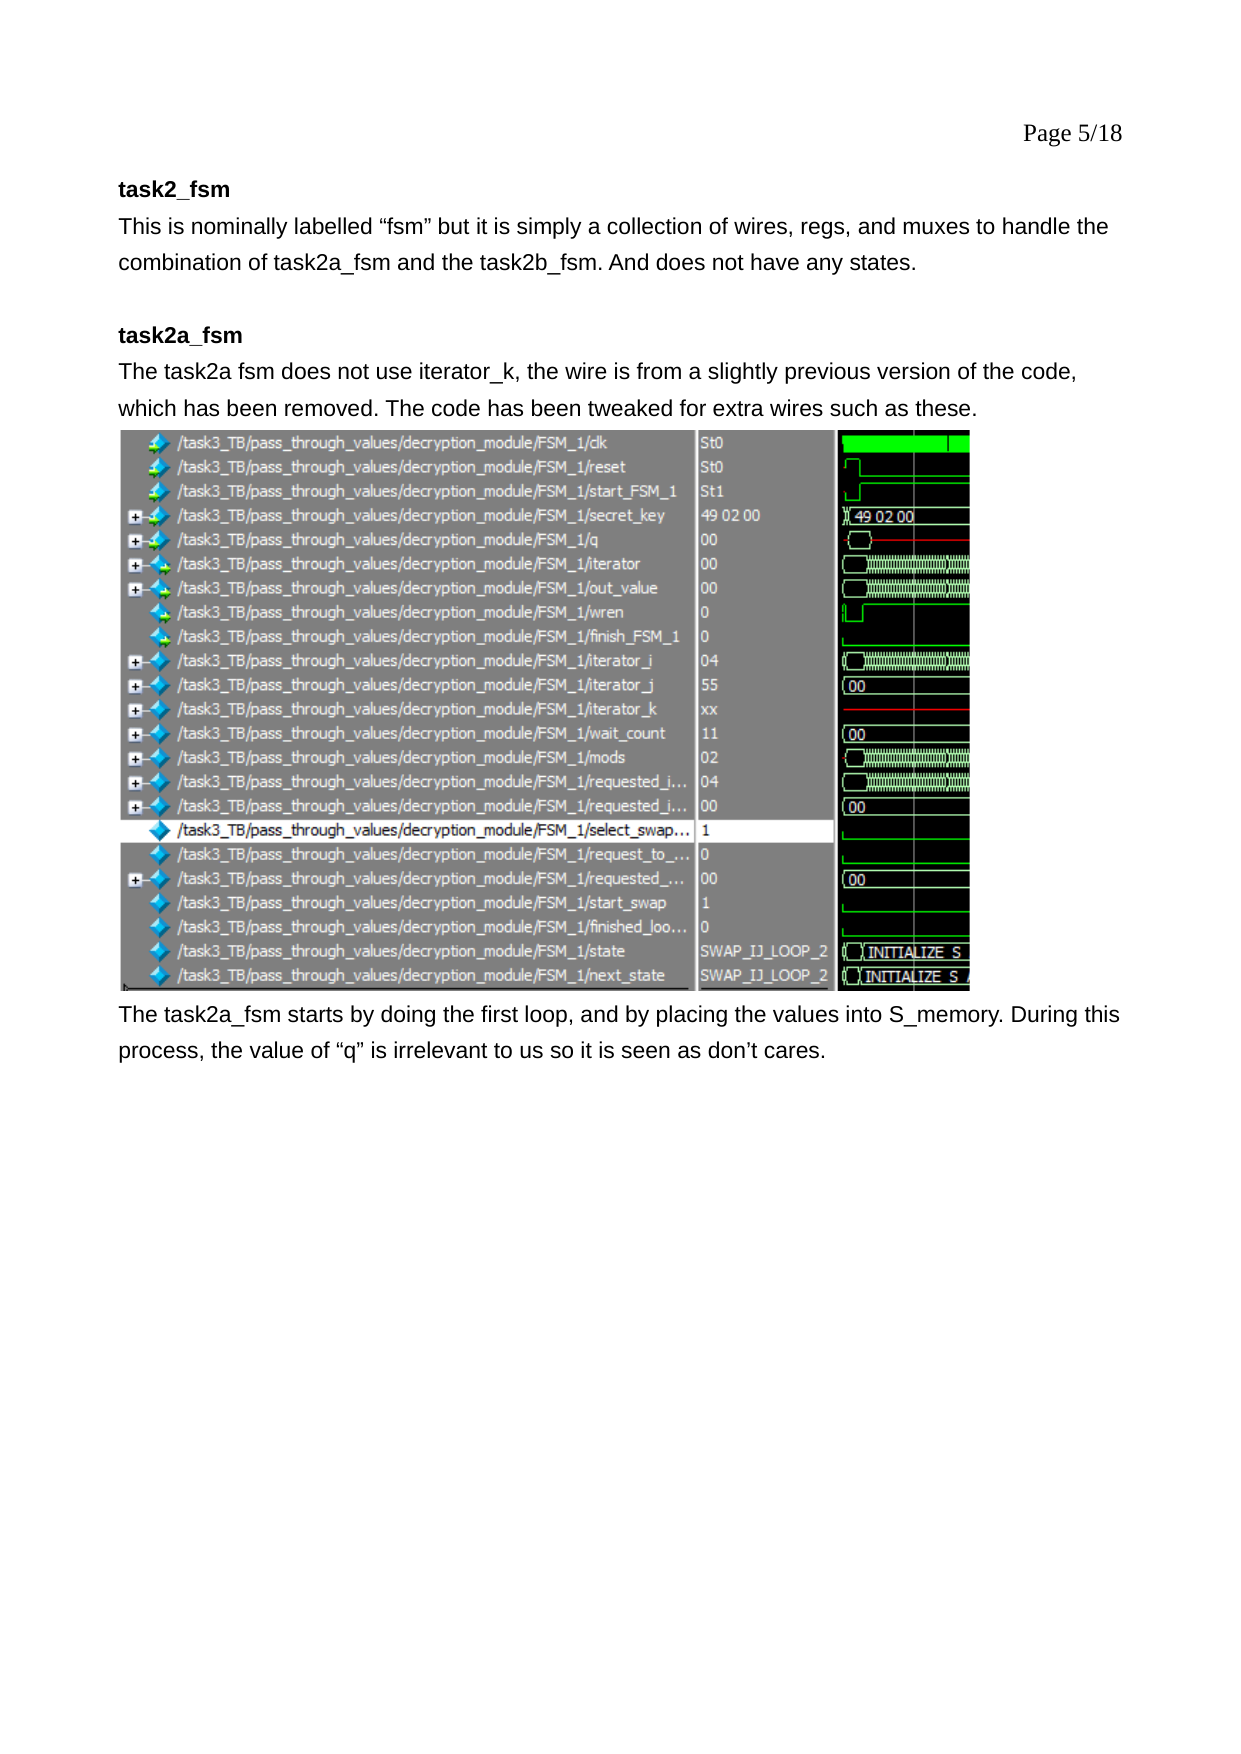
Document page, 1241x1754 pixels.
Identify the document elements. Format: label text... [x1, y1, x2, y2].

text The task2a fsm does not use iterator_k, the wire is from a slightly previous version of the code, which has been removed. The code has been tweaked for extra wires such as these. [118, 358, 1122, 421]
text task2a_fsm [118, 322, 1122, 348]
text This is nominally labelled “fsm” but it is simply a collection of wires, regs, and muxes to handle the combination of task2a_fsm and the task2b_fsm. And does not have any states. [118, 213, 1122, 275]
text The task2a_fsm starts by doing the first loop, and by placing the values into S_memory. During this process, the value of “q” is irrelevant to us so it is seen as don’t cares. [118, 1001, 1122, 1064]
text task2_fsm [118, 176, 1122, 203]
